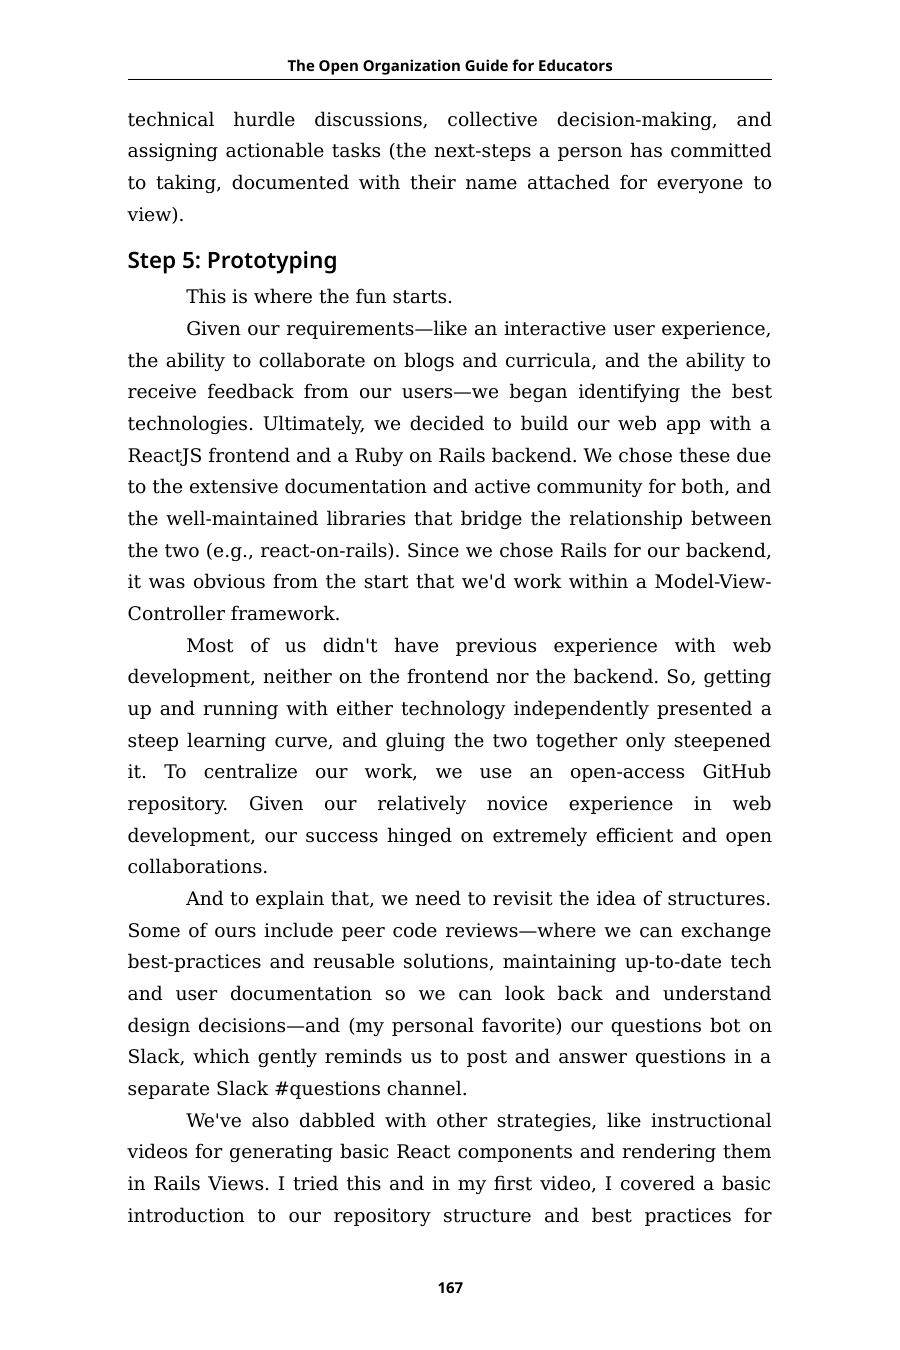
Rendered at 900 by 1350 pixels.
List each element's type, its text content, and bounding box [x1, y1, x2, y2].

text Most of us didn't have previous experience with web development, neither on the frontend nor the backend. So, getting up and running with either technology independently presented a steep learning curve, and gluing the two together only steepened it. To centralize our work, we use an open-access GitHub repository. Given our relatively novice experience in web development, our success hinged on extremely efficient and open collaborations. [127, 635, 772, 878]
text technical hurdle discussions, collective decision-making, and assigning actionable tasks (the next-steps a person has committed to taking, documented with their name attached for everyone to view). [127, 109, 772, 226]
subtitle Step 5: Prototyping [127, 248, 772, 274]
text We've also dabbled with other strategies, like instructional videos for generating basic React components and rendering them in Rails Views. I tried this and in my first video, I covered a basic introduction to our repository structure and best practices for [127, 1110, 772, 1227]
text This is where the fun starts. [127, 286, 772, 308]
text Given our requirements—like an interactive user experience, the ability to collaborate on blogs and curricula, and the ability to receive feedback from our users—we began identifying the best technologies. Ultimately, we decided to build our web app with a ReactJS frontend and a Ruby on Rails backend. We chose these due to the extensive documentation and active community for both, and the well-maintained libraries that bridge the relationship between the two (e.g., react-on-rails). Since we chose Rails for our backend, it was obvious from the start that we'd work within a Model-View-Controller framework. [127, 318, 772, 625]
text And to explain that, we need to revisit the idea of structures. Some of ours include peer code reviews—where we can exchange best-practices and reusable solutions, maintaining up-to-date tech and user documentation so we can look back and understand design decisions—and (my personal favorite) our questions bot on Slack, which gently reminds us to post and answer questions in a separate Slack #questions channel. [127, 888, 772, 1100]
